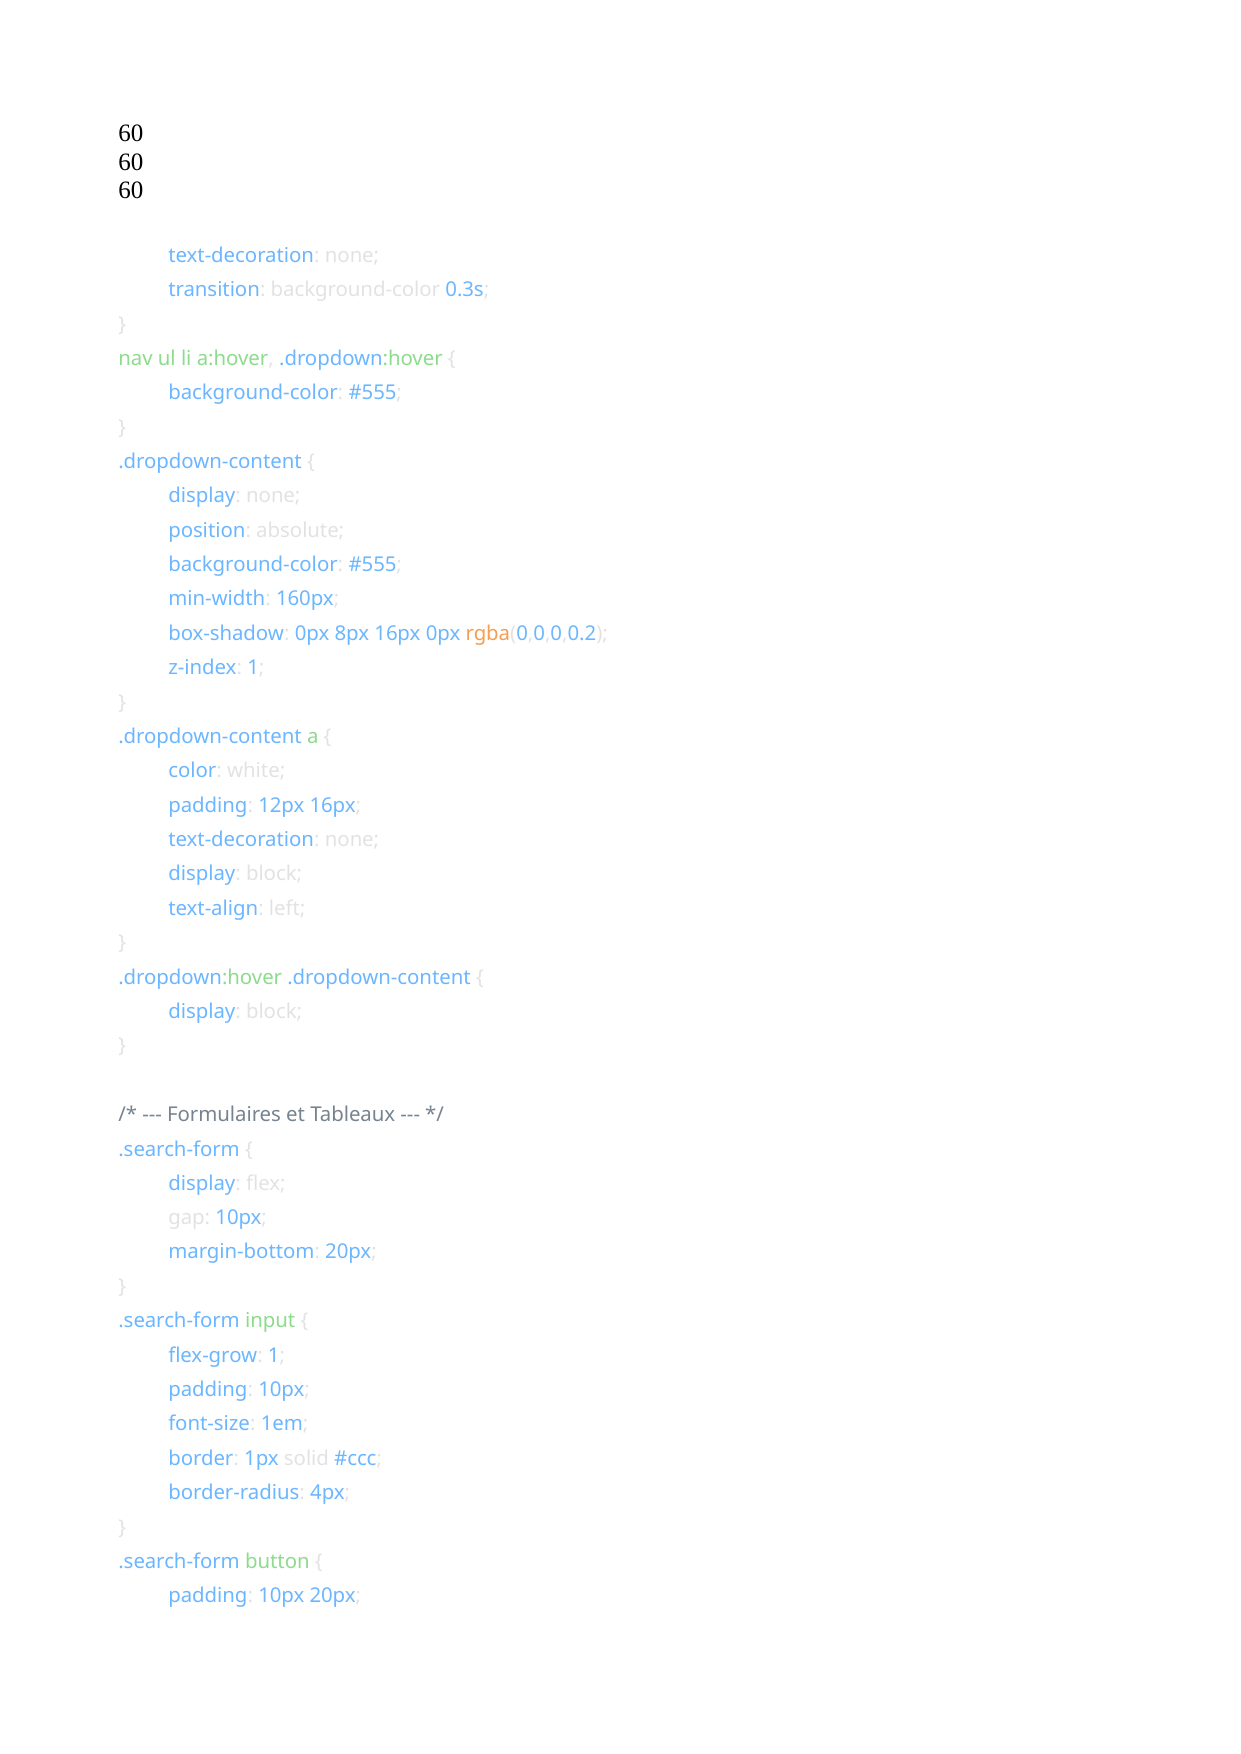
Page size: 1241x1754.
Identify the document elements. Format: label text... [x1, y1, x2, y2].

text nav ul li a:hover, .dropdown:hover { [118, 337, 1122, 371]
text min-width: 160px; [118, 578, 1122, 612]
text .dropdown-content a { [118, 715, 1122, 749]
text font-size: 1em; [118, 1403, 1122, 1437]
text display: none; [118, 474, 1122, 509]
text } [118, 1506, 1122, 1540]
text } [118, 921, 1122, 956]
text background-color: #555; [118, 543, 1122, 578]
text border-radius: 4px; [118, 1471, 1122, 1506]
text .search-form { [118, 1128, 1122, 1162]
text .dropdown-content { [118, 440, 1122, 474]
text color: white; [118, 749, 1122, 784]
text text-align: left; [118, 887, 1122, 921]
text border: 1px solid #ccc; [118, 1437, 1122, 1471]
text } [118, 1024, 1122, 1059]
text } [118, 681, 1122, 715]
text flex-grow: 1; [118, 1334, 1122, 1368]
text text-decoration: none; [118, 234, 1122, 268]
text .search-form button { [118, 1540, 1122, 1574]
text z-index: 1; [118, 646, 1122, 681]
text } [118, 406, 1122, 440]
text padding: 12px 16px; [118, 784, 1122, 818]
text margin-bottom: 20px; [118, 1231, 1122, 1265]
text .dropdown:hover .dropdown-content { [118, 956, 1122, 990]
text display: flex; [118, 1162, 1122, 1196]
text display: block; [118, 990, 1122, 1024]
text } [118, 303, 1122, 337]
text /* --- Formulaires et Tableaux --- */ [118, 1093, 1122, 1128]
text gap: 10px; [118, 1196, 1122, 1231]
text transition: background-color 0.3s; [118, 268, 1122, 303]
text text-decoration: none; [118, 818, 1122, 853]
text position: absolute; [118, 509, 1122, 543]
text background-color: #555; [118, 371, 1122, 406]
text } [118, 1265, 1122, 1299]
text padding: 10px; [118, 1368, 1122, 1403]
text box-shadow: 0px 8px 16px 0px rgba(0,0,0,0.2); [118, 612, 1122, 646]
text display: block; [118, 853, 1122, 887]
text .search-form input { [118, 1299, 1122, 1334]
text padding: 10px 20px; [118, 1574, 1122, 1609]
